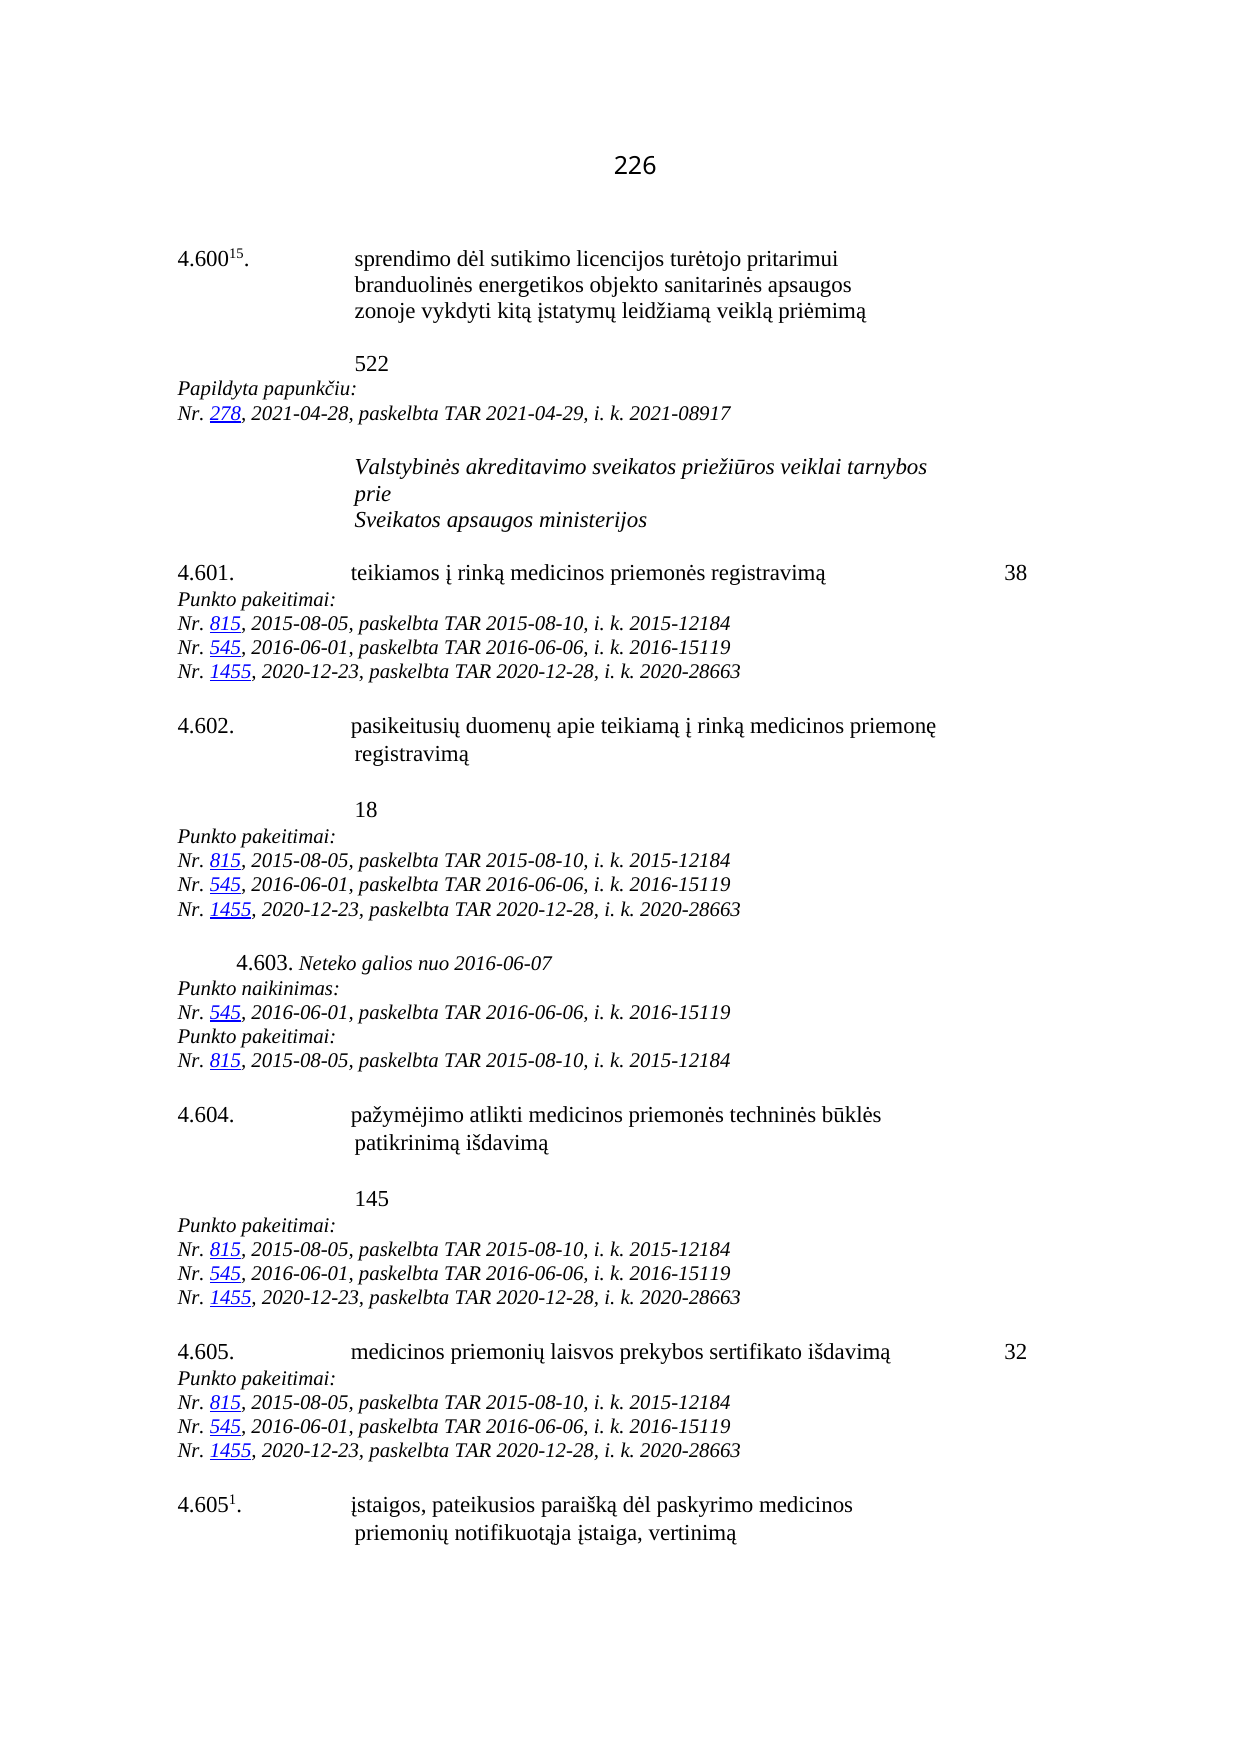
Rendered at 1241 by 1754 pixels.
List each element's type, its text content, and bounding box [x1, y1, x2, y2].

text 4.60015. sprendimo dėl sutikimo licencijos turėtojo pritarimui branduolinės energetikos objekto sanitarinės apsaugos zonoje vykdyti kitą įstatymų leidžiamą veiklą priėmimą 522 [177, 244, 916, 376]
text Punkto pakeitimai: [177, 587, 1093, 611]
text Nr. 815, 2015-08-05, paskelbta TAR 2015-08-10, i. k. 2015-12184 [177, 848, 1093, 872]
text Nr. 815, 2015-08-05, paskelbta TAR 2015-08-10, i. k. 2015-12184 [177, 1390, 1093, 1414]
text Nr. 545, 2016-06-01, paskelbta TAR 2016-06-06, i. k. 2016-15119 [177, 1261, 1093, 1285]
text Valstybinės akreditavimo sveikatos priežiūros veiklai tarnybos prie Sveikatos apsaugos ministerijos [354, 453, 945, 559]
text Nr. 815, 2015-08-05, paskelbta TAR 2015-08-10, i. k. 2015-12184 [177, 1237, 1093, 1261]
text Punkto pakeitimai: [177, 1366, 1093, 1390]
text Nr. 815, 2015-08-05, paskelbta TAR 2015-08-10, i. k. 2015-12184 [177, 611, 1093, 635]
text Punkto pakeitimai: [177, 1024, 1093, 1048]
text Nr. 1455, 2020-12-23, paskelbta TAR 2020-12-28, i. k. 2020-28663 [177, 1438, 1093, 1462]
text Nr. 1455, 2020-12-23, paskelbta TAR 2020-12-28, i. k. 2020-28663 [177, 659, 1093, 683]
text Punkto naikinimas: [177, 976, 1093, 1000]
text 4.6051. įstaigos, pateikusios paraišką dėl paskyrimo medicinos priemonių notifikuotąja įstaiga, vertinimą [177, 1491, 945, 1546]
text 4.605. medicinos priemonių laisvos prekybos sertifikato išdavimą 32 [177, 1338, 1093, 1364]
text Nr. 1455, 2020-12-23, paskelbta TAR 2020-12-28, i. k. 2020-28663 [177, 896, 1093, 921]
text Punkto pakeitimai: [177, 824, 1093, 848]
text 4.601. teikiamos į rinką medicinos priemonės registravimą 38 [177, 559, 1093, 585]
text Nr. 545, 2016-06-01, paskelbta TAR 2016-06-06, i. k. 2016-15119 [177, 872, 1093, 896]
text Punkto pakeitimai: [177, 1213, 1093, 1237]
text Nr. 1455, 2020-12-23, paskelbta TAR 2020-12-28, i. k. 2020-28663 [177, 1285, 1093, 1309]
text Nr. 545, 2016-06-01, paskelbta TAR 2016-06-06, i. k. 2016-15119 [177, 1000, 1093, 1024]
text Nr. 545, 2016-06-01, paskelbta TAR 2016-06-06, i. k. 2016-15119 [177, 635, 1093, 659]
text Nr. 545, 2016-06-01, paskelbta TAR 2016-06-06, i. k. 2016-15119 [177, 1414, 1093, 1438]
text 4.603. Neteko galios nuo 2016-06-07 [177, 949, 1093, 976]
text 4.602. pasikeitusių duomenų apie teikiamą į rinką medicinos priemonę registravimą 18 [177, 712, 945, 822]
text Nr. 815, 2015-08-05, paskelbta TAR 2015-08-10, i. k. 2015-12184 [177, 1048, 1093, 1072]
text 4.604. pažymėjimo atlikti medicinos priemonės techninės būklės patikrinimą išdavimą 145 [177, 1101, 945, 1211]
text Papildyta papunkčiu: [177, 376, 1093, 400]
text Nr. 278, 2021-04-28, paskelbta TAR 2021-04-29, i. k. 2021-08917 [177, 400, 1093, 424]
